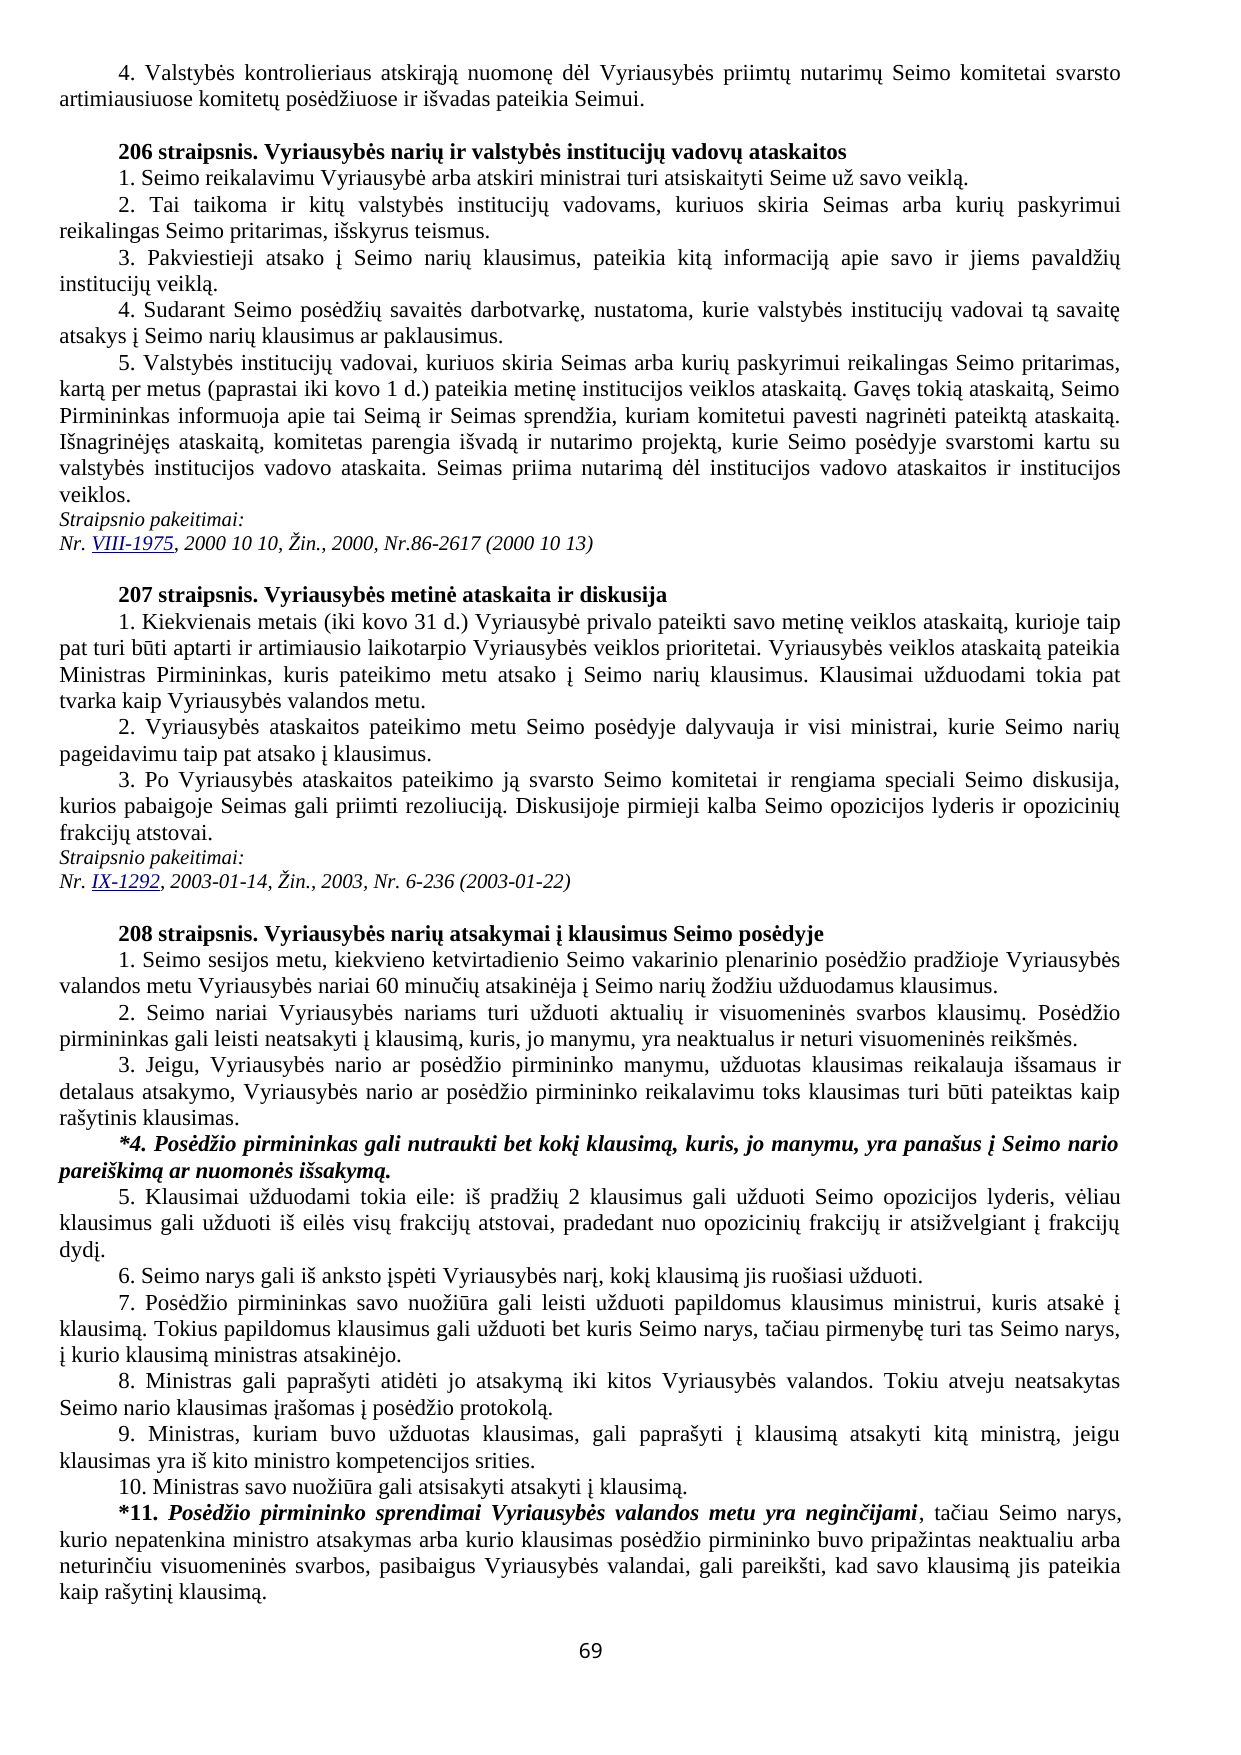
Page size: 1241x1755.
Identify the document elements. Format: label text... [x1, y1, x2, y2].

text Straipsnio pakeitimai: [59, 507, 1122, 531]
text 5. Klausimai užduodami tokia eile: iš pradžių 2 klausimus gali užduoti Seimo opozicijos lyderis, vėliau klausimus gali užduoti iš eilės visų frakcijų atstovai, pradedant nuo opozicinių frakcijų ir atsižvelgiant į frakcijų dydį. [59, 1183, 1122, 1262]
text *11. Posėdžio pirmininko sprendimai Vyriausybės valandos metu yra neginčijami, tačiau Seimo narys, kurio nepatenkina ministro atsakymas arba kurio klausimas posėdžio pirmininko buvo pripažintas neaktualiu arba neturinčiu visuomeninės svarbos, pasibaigus Vyriausybės valandai, gali pareikšti, kad savo klausimą jis pateikia kaip rašytinį klausimą. [59, 1499, 1122, 1605]
text 4. Sudarant Seimo posėdžių savaitės darbotvarkę, nustatoma, kurie valstybės institucijų vadovai tą savaitę atsakys į Seimo narių klausimus ar paklausimus. [59, 296, 1122, 349]
text 2. Tai taikoma ir kitų valstybės institucijų vadovams, kuriuos skiria Seimas arba kurių paskyrimui reikalingas Seimo pritarimas, išskyrus teismus. [59, 191, 1122, 243]
text 1. Seimo sesijos metu, kiekvieno ketvirtadienio Seimo vakarinio plenarinio posėdžio pradžioje Vyriausybės valandos metu Vyriausybės nariai 60 minučių atsakinėja į Seimo narių žodžiu užduodamus klausimus. [59, 946, 1122, 999]
text 2. Vyriausybės ataskaitos pateikimo metu Seimo posėdyje dalyvauja ir visi ministrai, kurie Seimo narių pageidavimu taip pat atsako į klausimus. [59, 713, 1122, 766]
text 4. Valstybės kontrolieriaus atskirąją nuomonę dėl Vyriausybės priimtų nutarimų Seimo komitetai svarsto artimiausiuose komitetų posėdžiuose ir išvadas pateikia Seimui. [59, 59, 1122, 112]
text 208 straipsnis. Vyriausybės narių atsakymai į klausimus Seimo posėdyje [59, 919, 1122, 946]
text 8. Ministras gali paprašyti atidėti jo atsakymą iki kitos Vyriausybės valandos. Tokiu atveju neatsakytas Seimo nario klausimas įrašomas į posėdžio protokolą. [59, 1368, 1122, 1420]
text 1. Kiekvienais metais (iki kovo 31 d.) Vyriausybė privalo pateikti savo metinę veiklos ataskaitą, kurioje taip pat turi būti aptarti ir artimiausio laikotarpio Vyriausybės veiklos prioritetai. Vyriausybės veiklos ataskaitą pateikia Ministras Pirmininkas, kuris pateikimo metu atsako į Seimo narių klausimus. Klausimai užduodami tokia pat tvarka kaip Vyriausybės valandos metu. [59, 608, 1122, 713]
text 3. Pakviestieji atsako į Seimo narių klausimus, pateikia kitą informaciją apie savo ir jiems pavaldžių institucijų veiklą. [59, 243, 1122, 296]
text 9. Ministras, kuriam buvo užduotas klausimas, gali paprašyti į klausimą atsakyti kitą ministrą, jeigu klausimas yra iš kito ministro kompetencijos srities. [59, 1420, 1122, 1473]
text 3. Po Vyriausybės ataskaitos pateikimo ją svarsto Seimo komitetai ir rengiama speciali Seimo diskusija, kurios pabaigoje Seimas gali priimti rezoliuciją. Diskusijoje pirmieji kalba Seimo opozicijos lyderis ir opozicinių frakcijų atstovai. [59, 766, 1122, 845]
text *4. Posėdžio pirmininkas gali nutraukti bet kokį klausimą, kuris, jo manymu, yra panašus į Seimo nario pareiškimą ar nuomonės išsakymą. [59, 1130, 1122, 1183]
text 10. Ministras savo nuožiūra gali atsisakyti atsakyti į klausimą. [59, 1473, 1122, 1499]
text 2. Seimo nariai Vyriausybės nariams turi užduoti aktualių ir visuomeninės svarbos klausimų. Posėdžio pirmininkas gali leisti neatsakyti į klausimą, kuris, jo manymu, yra neaktualus ir neturi visuomeninės reikšmės. [59, 999, 1122, 1051]
text 207 straipsnis. Vyriausybės metinė ataskaita ir diskusija [59, 582, 1122, 608]
text Nr. VIII-1975, 2000 10 10, Žin., 2000, Nr.86-2617 (2000 10 13) [59, 531, 1122, 555]
text Nr. IX-1292, 2003-01-14, Žin., 2003, Nr. 6-236 (2003-01-22) [59, 869, 1122, 893]
text 3. Jeigu, Vyriausybės nario ar posėdžio pirmininko manymu, užduotas klausimas reikalauja išsamaus ir detalaus atsakymo, Vyriausybės nario ar posėdžio pirmininko reikalavimu toks klausimas turi būti pateiktas kaip rašytinis klausimas. [59, 1051, 1122, 1130]
text 6. Seimo narys gali iš anksto įspėti Vyriausybės narį, kokį klausimą jis ruošiasi užduoti. [59, 1262, 1122, 1288]
text Straipsnio pakeitimai: [59, 845, 1122, 869]
text 7. Posėdžio pirmininkas savo nuožiūra gali leisti užduoti papildomus klausimus ministrui, kuris atsakė į klausimą. Tokius papildomus klausimus gali užduoti bet kuris Seimo narys, tačiau pirmenybę turi tas Seimo narys, į kurio klausimą ministras atsakinėjo. [59, 1288, 1122, 1368]
text 5. Valstybės institucijų vadovai, kuriuos skiria Seimas arba kurių paskyrimui reikalingas Seimo pritarimas, kartą per metus (paprastai iki kovo 1 d.) pateikia metinę institucijos veiklos ataskaitą. Gavęs tokią ataskaitą, Seimo Pirmininkas informuoja apie tai Seimą ir Seimas sprendžia, kuriam komitetui pavesti nagrinėti pateiktą ataskaitą. Išnagrinėjęs ataskaitą, komitetas parengia išvadą ir nutarimo projektą, kurie Seimo posėdyje svarstomi kartu su valstybės institucijos vadovo ataskaita. Seimas priima nutarimą dėl institucijos vadovo ataskaitos ir institucijos veiklos. [59, 349, 1122, 507]
text 1. Seimo reikalavimu Vyriausybė arba atskiri ministrai turi atsiskaityti Seime už savo veiklą. [59, 164, 1122, 191]
text 206 straipsnis. Vyriausybės narių ir valstybės institucijų vadovų ataskaitos [59, 138, 1122, 164]
